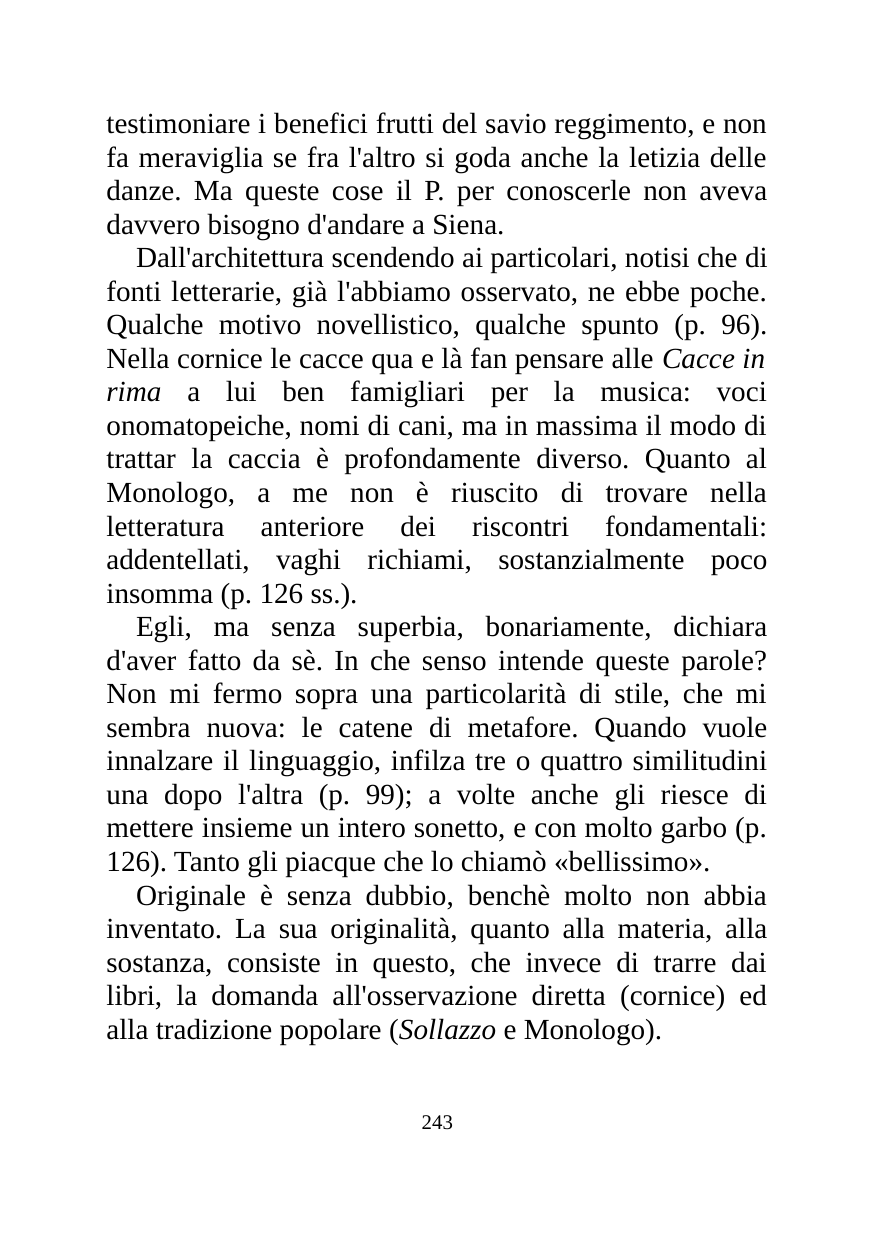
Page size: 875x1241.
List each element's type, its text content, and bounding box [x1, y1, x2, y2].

text testimoniare i benefici frutti del savio reggimento, e non fa meraviglia se fra l'altro si goda anche la letizia delle danze. Ma queste cose il P. per conoscerle non aveva davvero bisogno d'andare a Siena. [106, 106, 768, 240]
text Dall'architettura scendendo ai particolari, notisi che di fonti letterarie, già l'abbiamo osservato, ne ebbe poche. Qualche motivo novellistico, qualche spunto (p. 96). Nella cornice le cacce qua e là fan pensare alle Cacce in rima a lui ben famigliari per la musica: voci onomatopeiche, nomi di cani, ma in massima il modo di trattar la caccia è profondamente diverso. Quanto al Monologo, a me non è riuscito di trovare nella letteratura anteriore dei riscontri fondamentali: addentellati, vaghi richiami, sostanzialmente poco insomma (p. 126 ss.). [106, 240, 768, 609]
text Egli, ma senza superbia, bonariamente, dichiara d'aver fatto da sè. In che senso intende queste parole? Non mi fermo sopra una particolarità di stile, che mi sembra nuova: le catene di metafore. Quando vuole innalzare il linguaggio, infilza tre o quattro similitudini una dopo l'altra (p. 99); a volte anche gli riesce di mettere insieme un intero sonetto, e con molto garbo (p. 126). Tanto gli piacque che lo chiamò «bellissimo». [106, 609, 768, 878]
text Originale è senza dubbio, benchè molto non abbia inventato. La sua originalità, quanto alla materia, alla sostanza, consiste in questo, che invece di trarre dai libri, la domanda all'osservazione diretta (cornice) ed alla tradizione popolare (Sollazzo e Monologo). [106, 878, 768, 1045]
